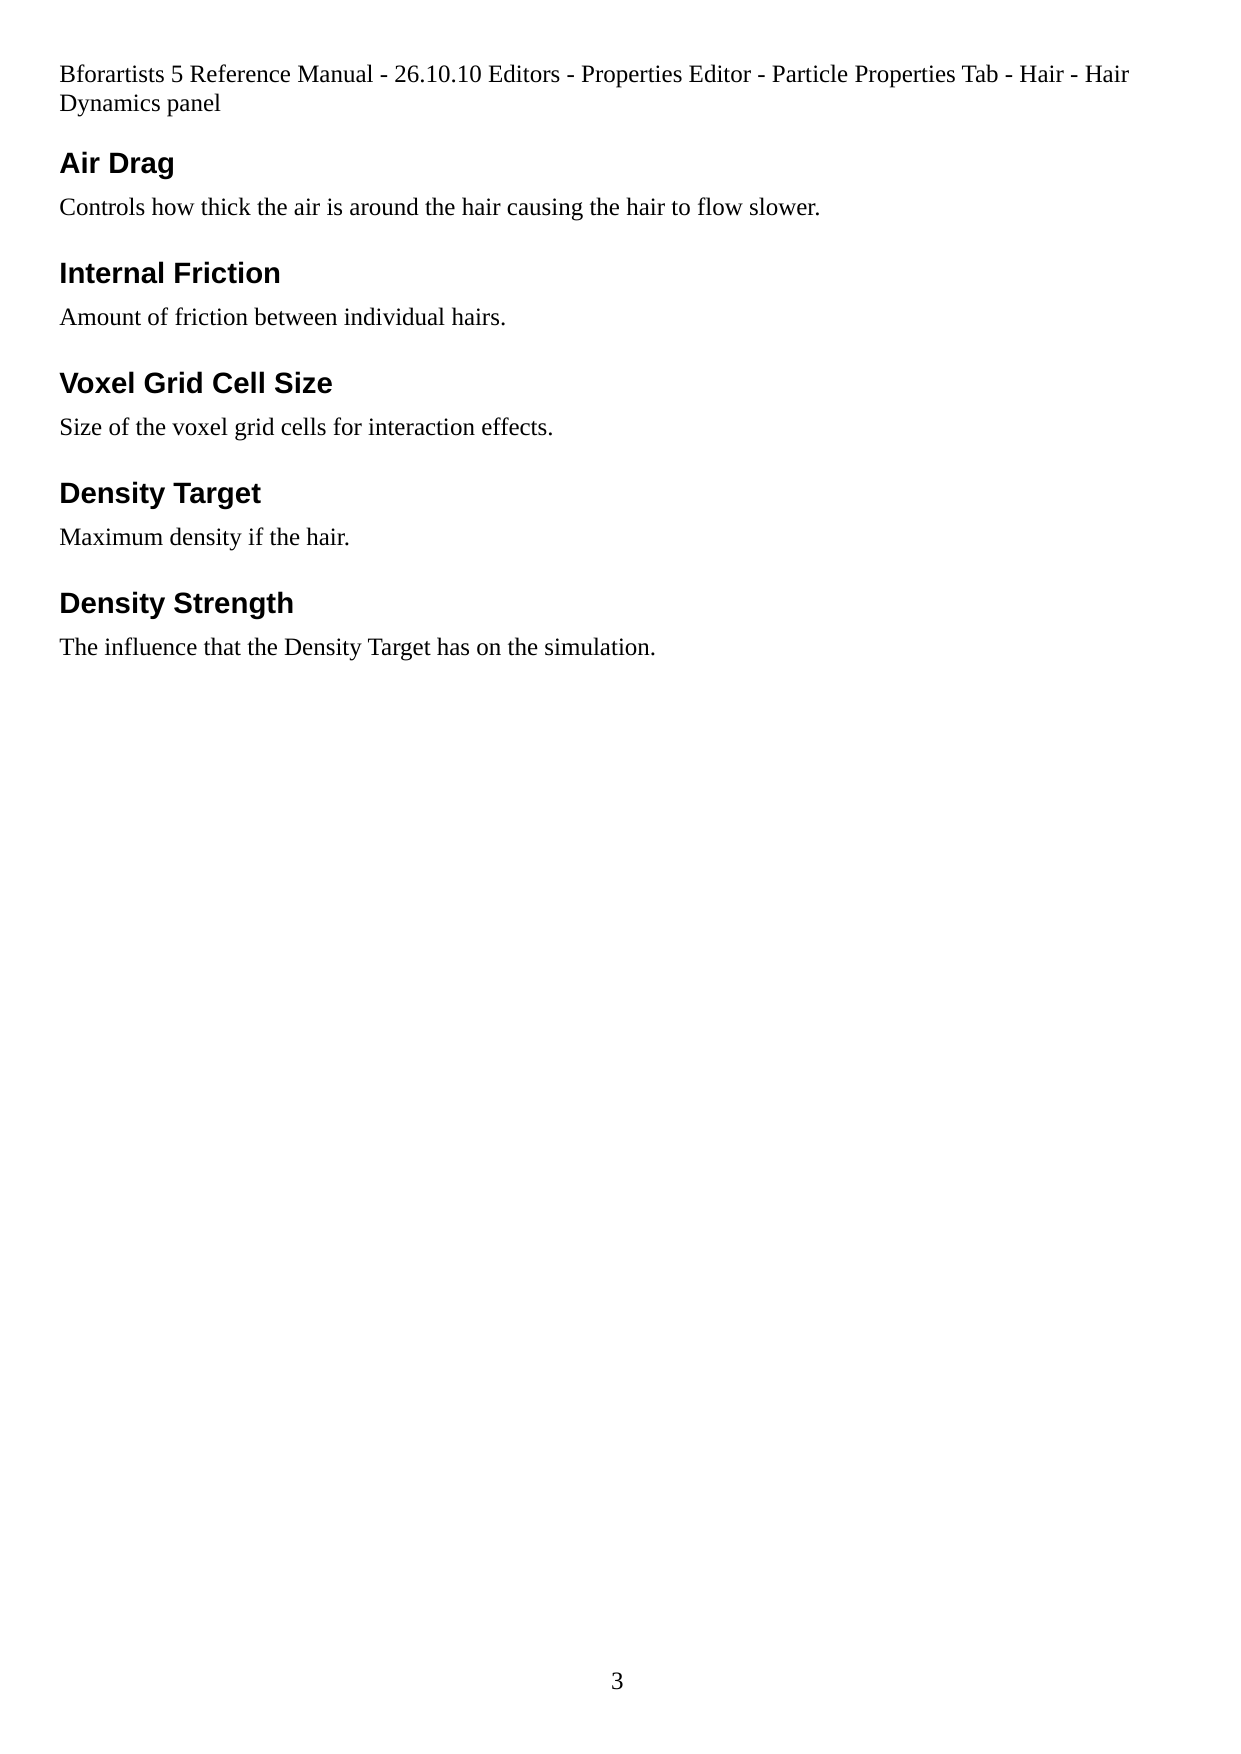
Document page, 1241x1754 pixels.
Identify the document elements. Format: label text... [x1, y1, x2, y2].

subtitle Density Target [59, 476, 1181, 509]
text Maximum density if the hair. [59, 522, 1181, 551]
subtitle Voxel Grid Cell Size [59, 366, 1181, 399]
subtitle Internal Friction [59, 256, 1181, 290]
subtitle Density Strength [59, 586, 1181, 619]
text Amount of friction between individual hairs. [59, 302, 1181, 331]
text Controls how thick the air is around the hair causing the hair to flow slower. [59, 192, 1181, 221]
text The influence that the Density Target has on the simulation. [59, 632, 1181, 661]
text Size of the voxel grid cells for interaction effects. [59, 412, 1181, 441]
subtitle Air Drag [59, 146, 1181, 180]
